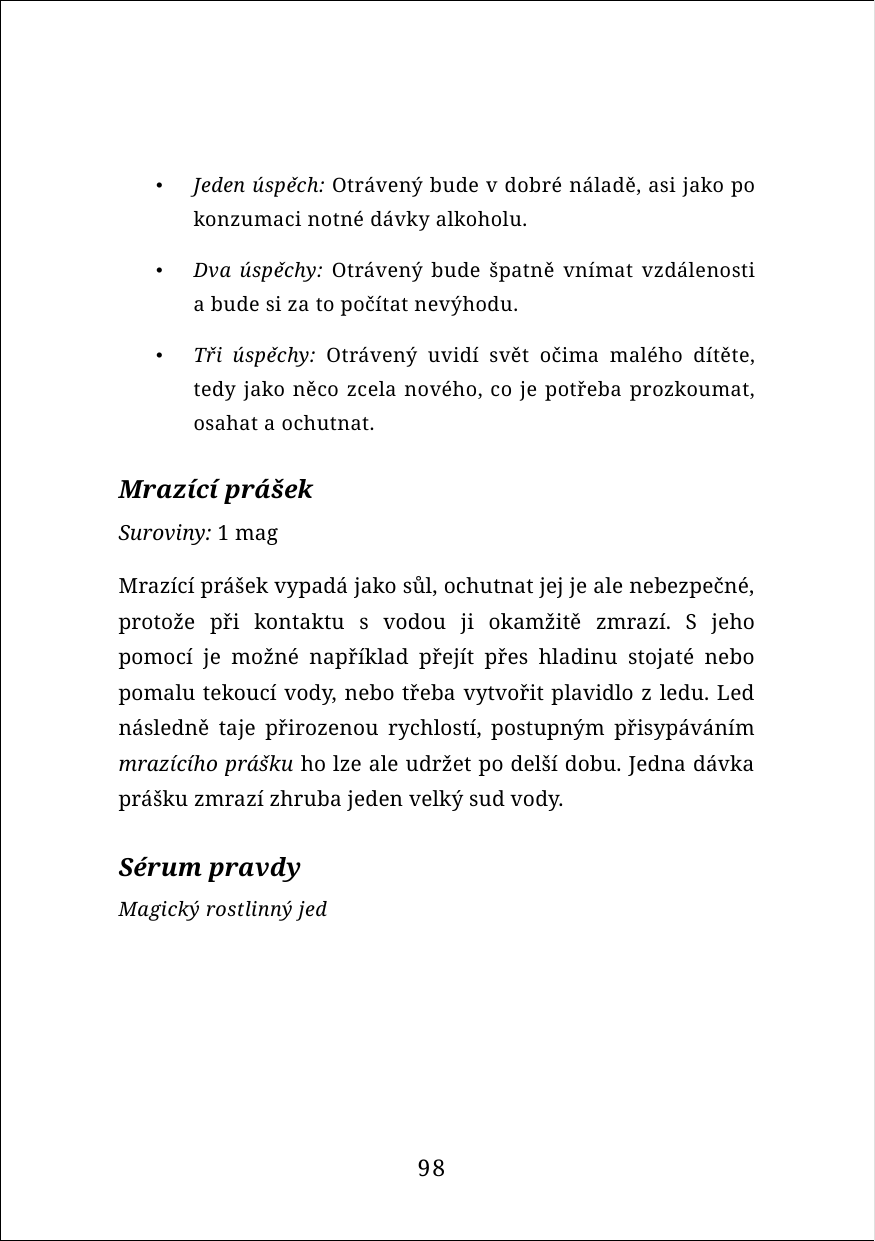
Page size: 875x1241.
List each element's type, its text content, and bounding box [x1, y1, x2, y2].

list Tři úspěchy: Otrávený uvidí svět očima malého dítěte, tedy jako něco zcela nového, co je potřeba prozkoumat, osahat a ochutnat. [156, 342, 756, 436]
subtitle Mrazící prášek [118, 472, 756, 506]
list Jeden úspěch: Otrávený bude v dobré náladě, asi jako po konzumaci notné dávky alkoholu. [156, 172, 756, 232]
text Suroviny: 1 mag [118, 518, 756, 546]
subtitle Sérum pravdy [118, 849, 756, 883]
list Dva úspěchy: Otrávený bude špatně vnímat vzdálenosti a bude si za to počítat nevýhodu. [156, 257, 756, 317]
text Mrazící prášek vypadá jako sůl, ochutnat jej je ale nebezpečné, protože při kontaktu s vodou ji okamžitě zmrazí. S jeho pomocí je možné například přejít přes hladinu stojaté nebo pomalu tekoucí vody, nebo třeba vytvořit plavidlo z ledu. Led následně taje přirozenou rychlostí, postupným přisypáváním mrazícího prášku ho lze ale udržet po delší dobu. Jedna dávka prášku zmrazí zhruba jeden velký sud vody. [118, 571, 756, 813]
text Magický rostlinný jed [118, 895, 756, 922]
